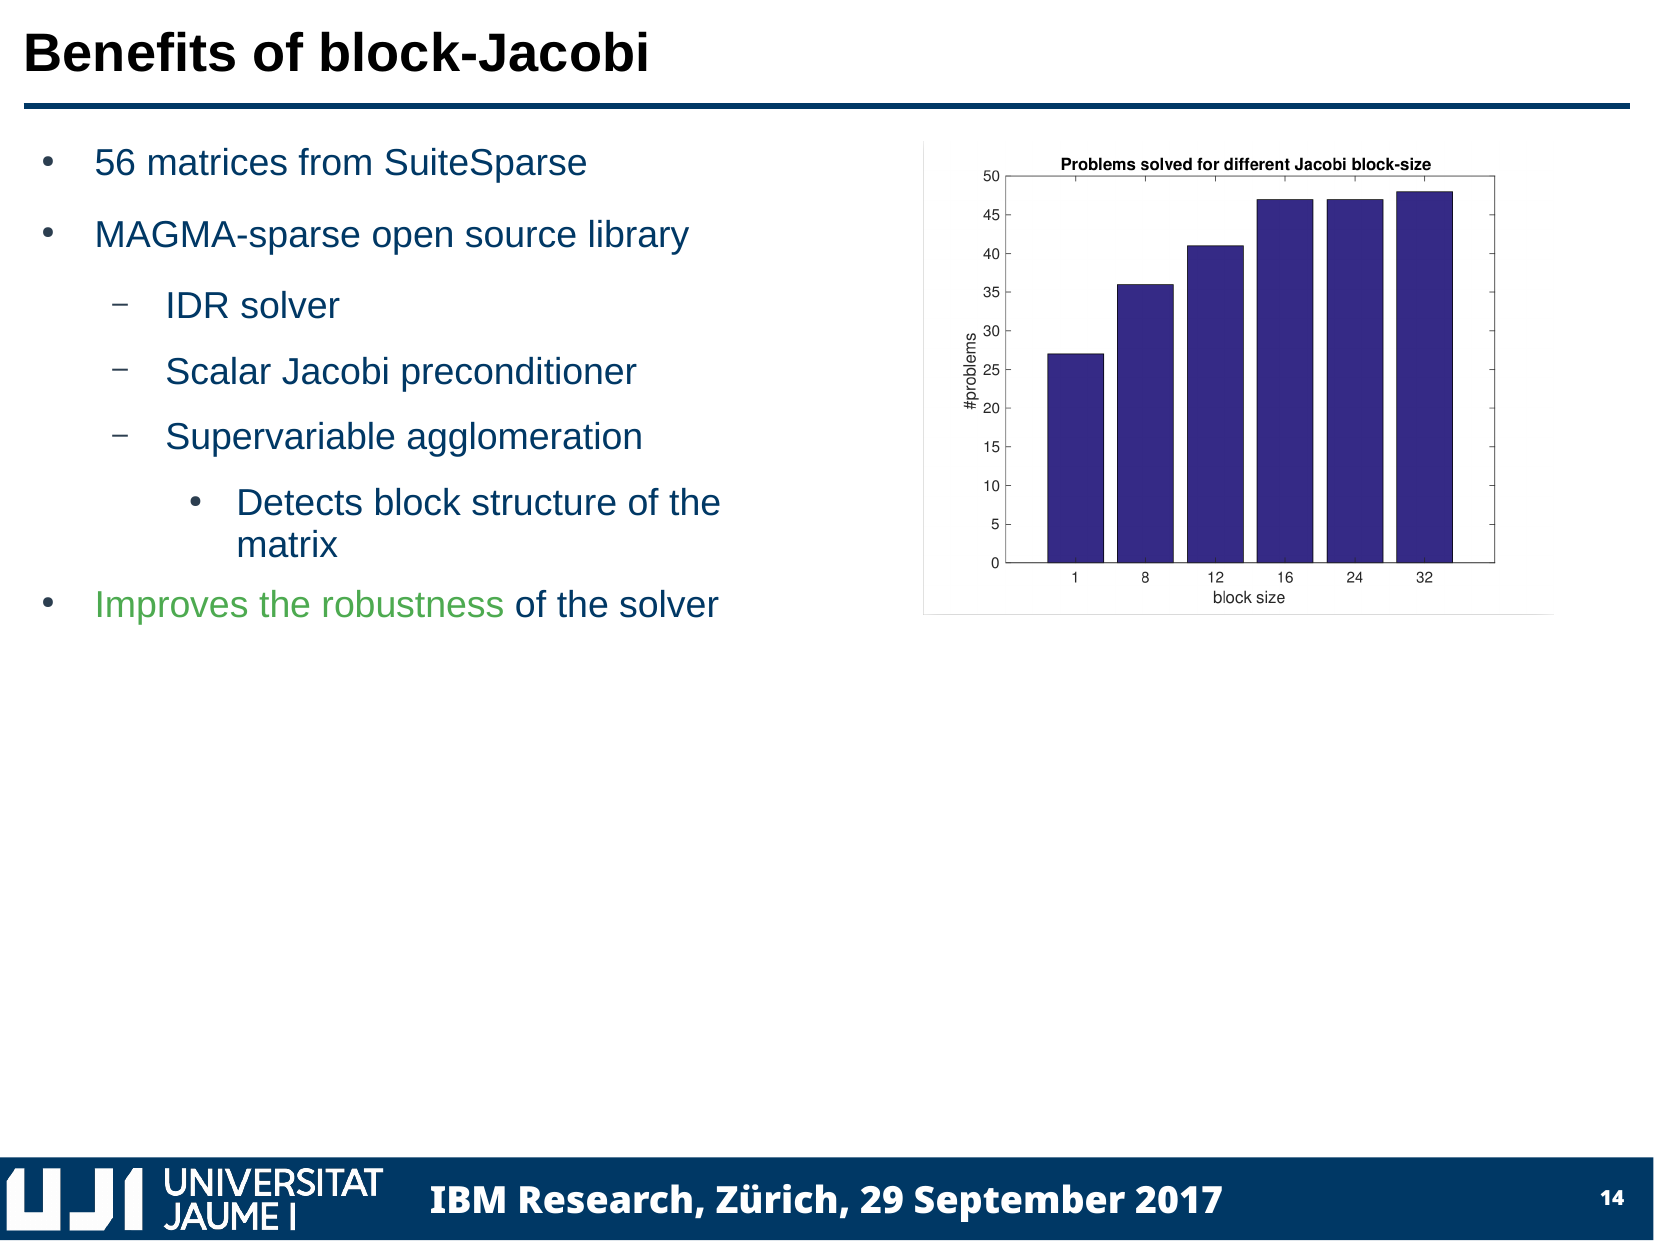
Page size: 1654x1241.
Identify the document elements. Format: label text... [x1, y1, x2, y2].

title Benefits of block-Jacobi [23, 0, 1630, 107]
picture [0, 1158, 390, 1241]
list 56 matrices from SuiteSparse MAGMA-sparse open source library IDR solver Scalar Jacobi preconditioner Supervariable agglomeration Detects block structure of the matrix Improves the robustness of the solver [23, 141, 808, 1134]
picture [923, 141, 1554, 615]
